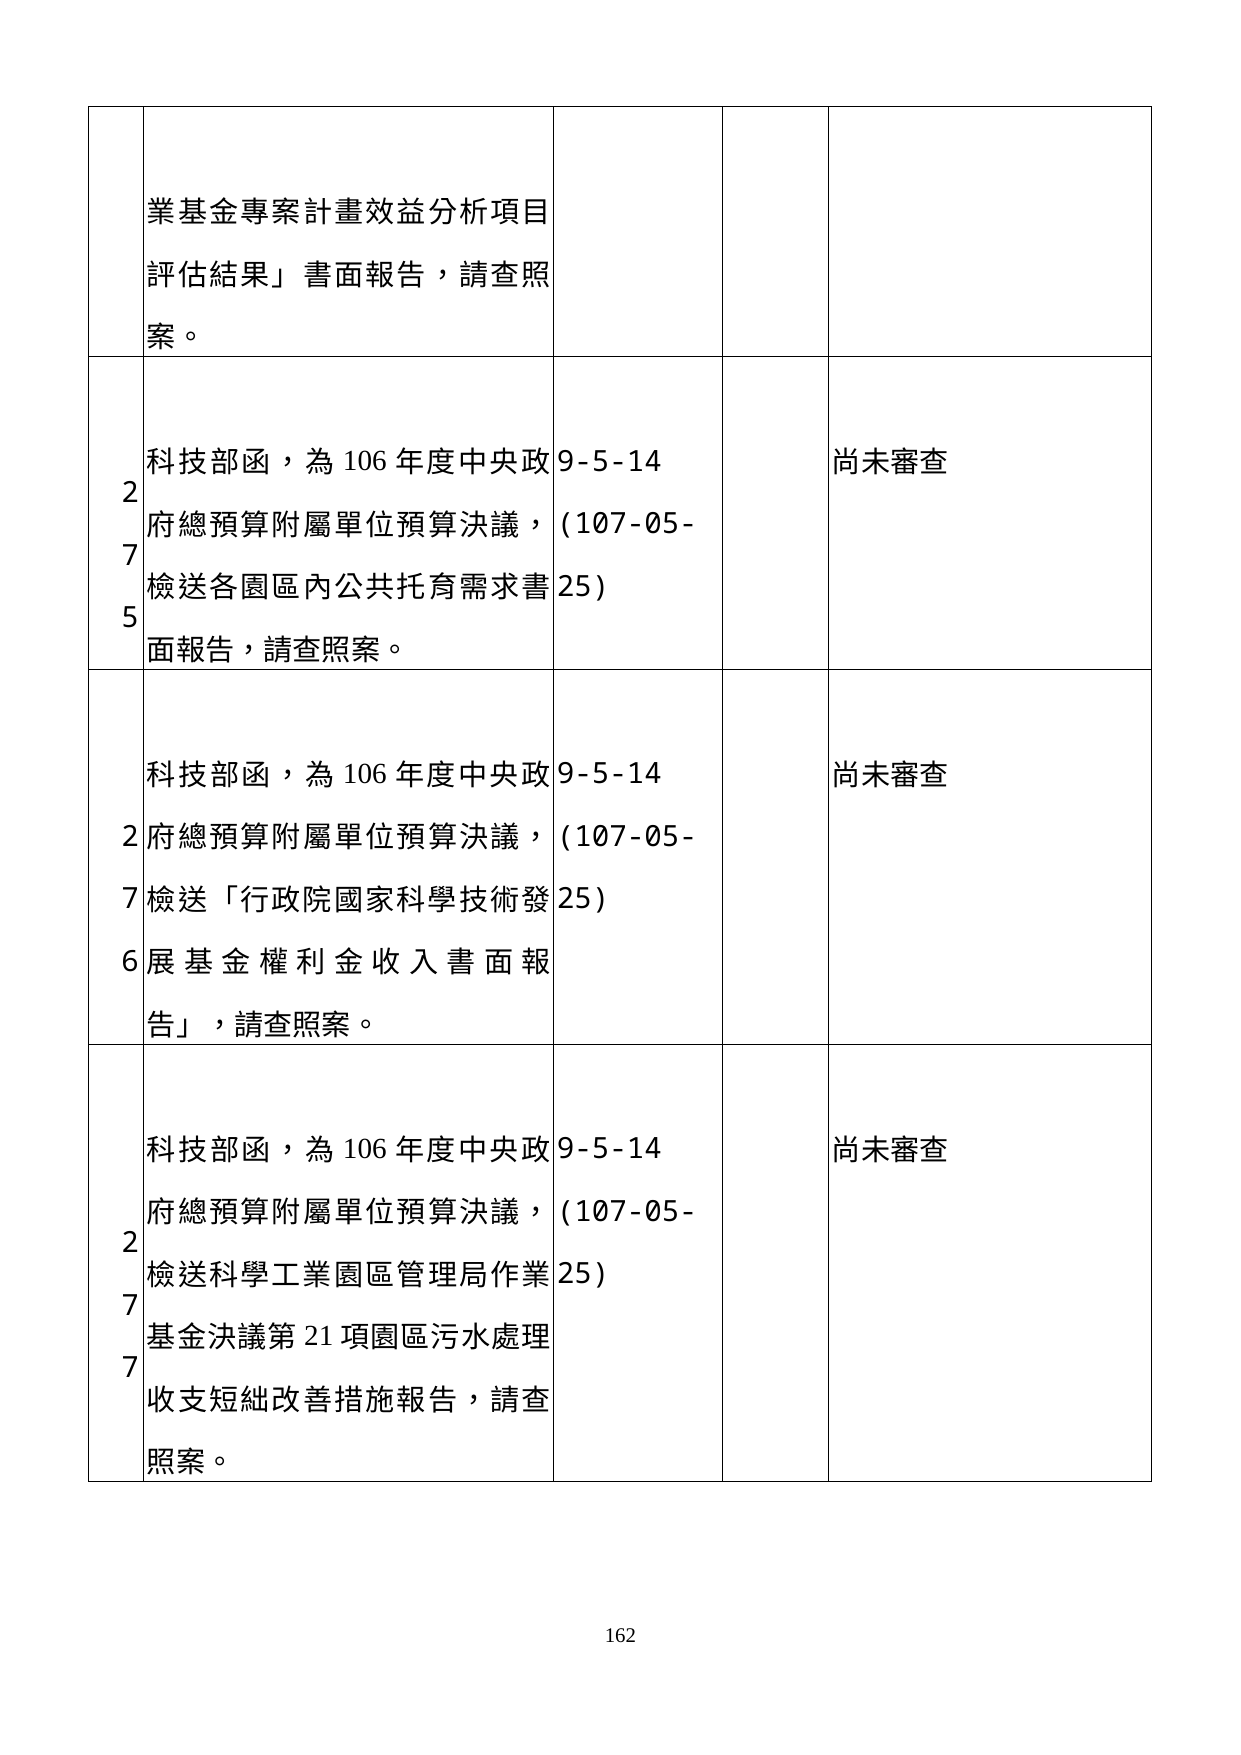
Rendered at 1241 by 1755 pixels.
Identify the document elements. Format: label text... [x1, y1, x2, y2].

table_cell 業基金專案計畫效益分析項目評估結果」書面報告，請查照案。 [144, 107, 553, 356]
table_cell [723, 357, 828, 668]
table_cell [723, 107, 828, 356]
table_cell [554, 107, 722, 356]
table_cell [89, 670, 143, 1043]
table_cell [723, 1045, 828, 1481]
table_cell [829, 107, 1151, 356]
table_cell 尚未審查 [829, 357, 1151, 668]
table_cell 科技部函，為106年度中央政府總預算附屬單位預算決議，檢送科學工業園區管理局作業基金決議第21項園區污水處理收支短絀改善措施報告，請查照案。 [144, 1045, 553, 1481]
table_cell 9-5-14 (107-05-25) [554, 670, 722, 1043]
table_cell 9-5-14 (107-05-25) [554, 1045, 722, 1481]
table_cell 9-5-14 (107-05-25) [554, 357, 722, 668]
table_cell 科技部函，為106年度中央政府總預算附屬單位預算決議，檢送「行政院國家科學技術發展基金權利金收入書面報告」，請查照案。 [144, 670, 553, 1043]
table_cell [89, 357, 143, 668]
table_cell [89, 1045, 143, 1481]
table_cell 科技部函，為106年度中央政府總預算附屬單位預算決議，檢送各園區內公共托育需求書面報告，請查照案。 [144, 357, 553, 668]
table_cell 尚未審查 [829, 1045, 1151, 1481]
table_cell [723, 670, 828, 1043]
table_cell 尚未審查 [829, 670, 1151, 1043]
table_cell [89, 107, 143, 356]
